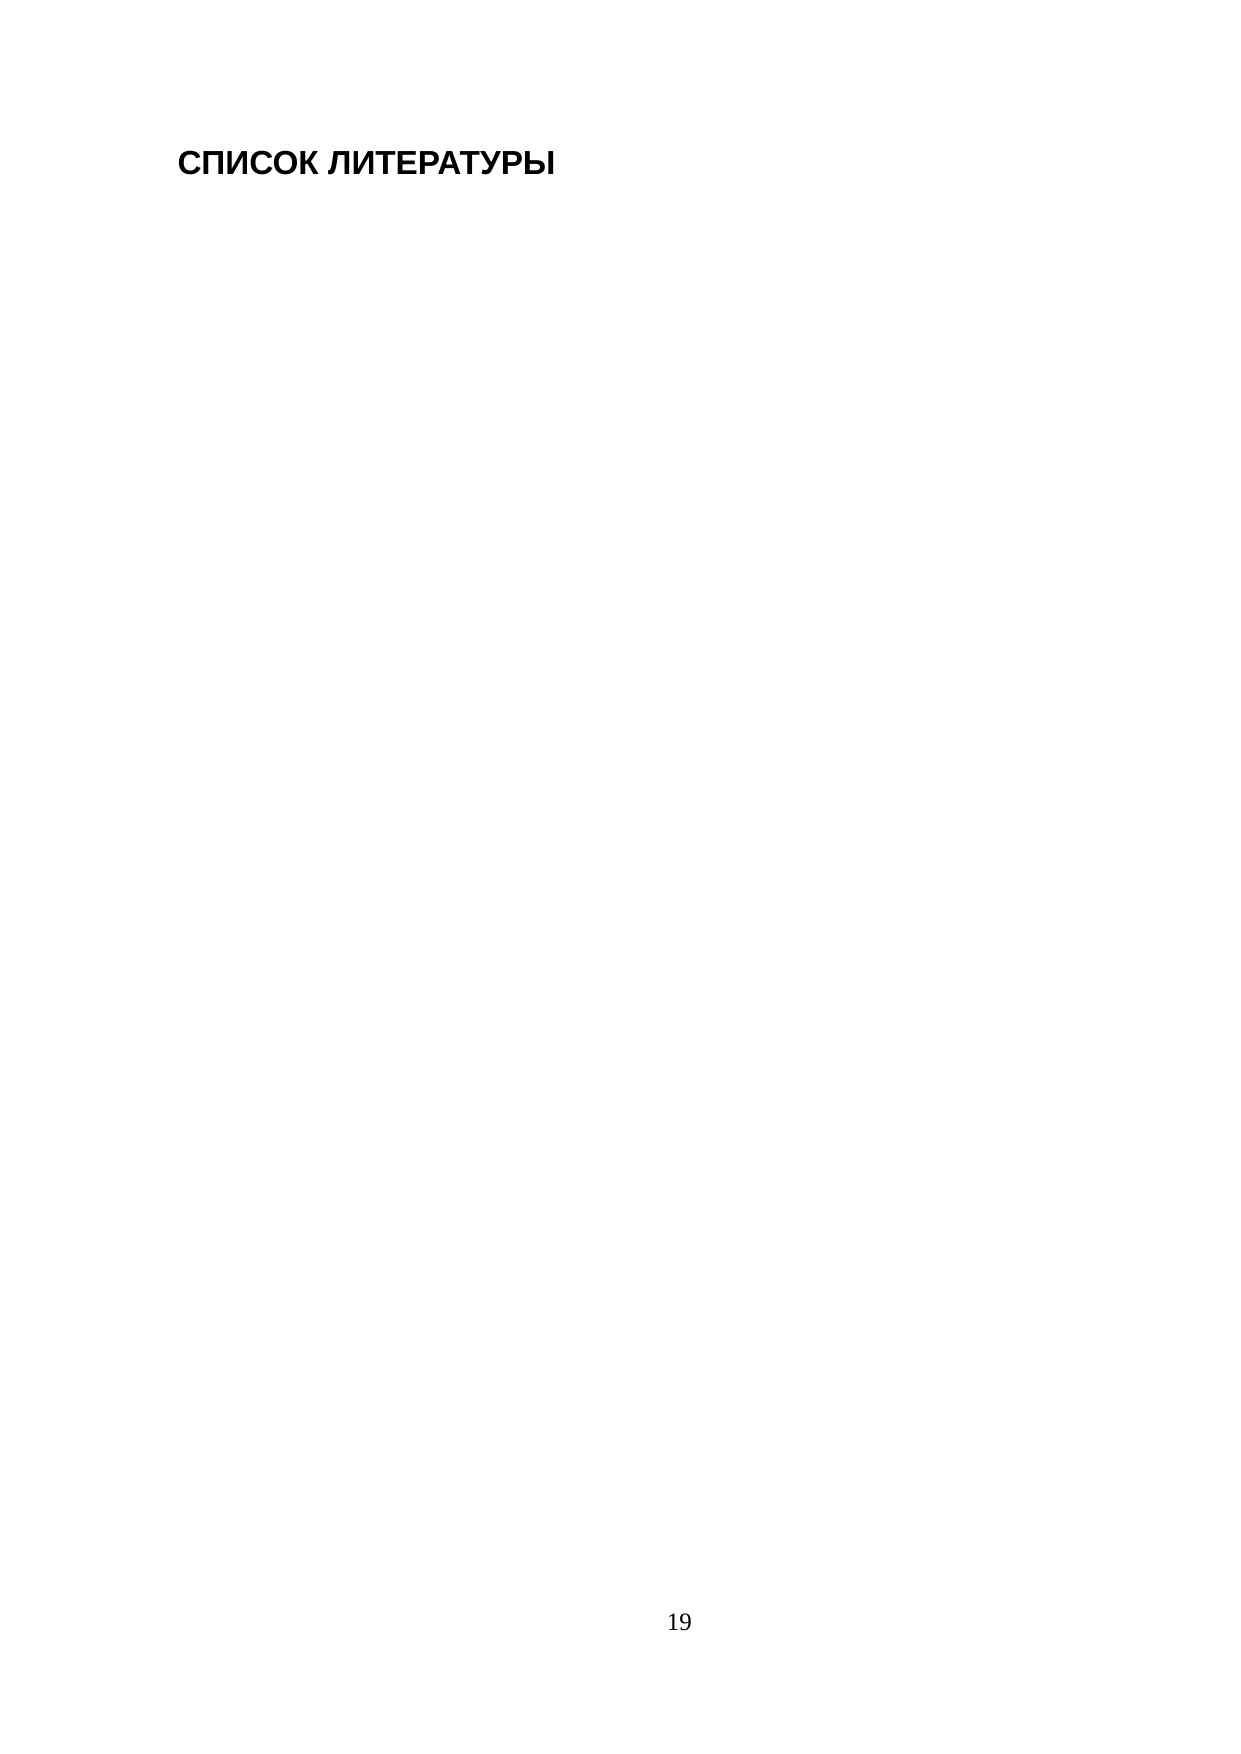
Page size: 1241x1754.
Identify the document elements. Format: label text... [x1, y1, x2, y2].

subtitle СПИСОК ЛИТЕРАТУРЫ [177, 143, 1181, 182]
